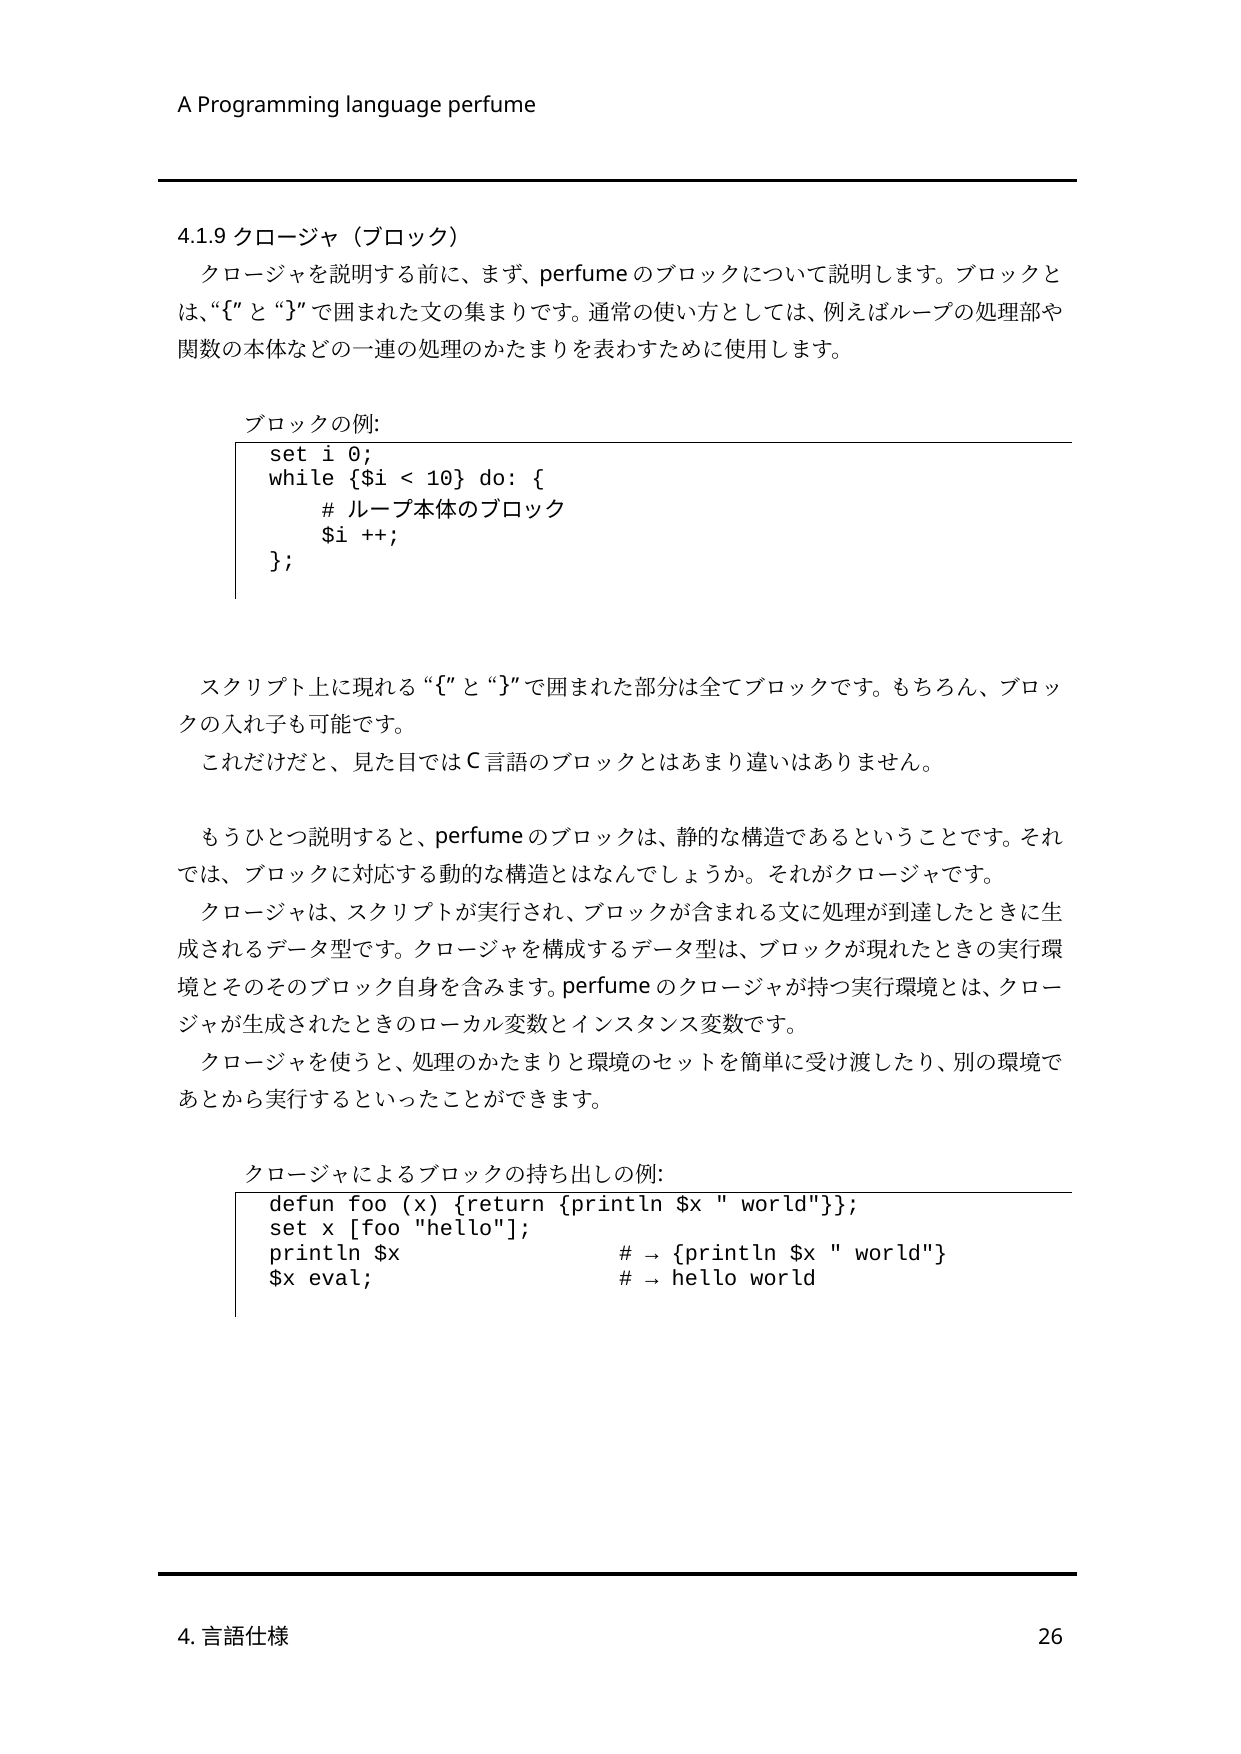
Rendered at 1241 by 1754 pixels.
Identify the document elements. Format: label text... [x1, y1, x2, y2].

subtitle 4.1.9 クロージャ（ブロック） [177, 217, 1063, 254]
text ブロックの例: [243, 404, 1063, 442]
text スクリプト上に現れる “{” と “}” で囲まれた部分は全てブロックです。もちろん、ブロックの入れ子も可能です。 [177, 667, 1063, 742]
table_header set i 0; while {$i < 10} do: { # ループ本体のブロック $i ++; }; [236, 443, 1072, 599]
text もうひとつ説明すると、perfumeのブロックは、静的な構造であるということです。それでは、ブロックに対応する動的な構造とはなんでしょうか。それがクロージャです。 [177, 817, 1063, 892]
table_header defun foo (x) {return {println $x " world"}}; set x [foo "hello"]; println $x # → {println $x " world"} $x eval; # → hello world [236, 1193, 1072, 1317]
text クロージャによるブロックの持ち出しの例: [243, 1154, 1063, 1192]
text クロージャを説明する前に、まず、perfumeのブロックについて説明します。ブロックとは、“{” と “}” で囲まれた文の集まりです。通常の使い方としては、例えばループの処理部や関数の本体などの一連の処理のかたまりを表わすために使用します。 [177, 254, 1063, 367]
text クロージャは、スクリプトが実行され、ブロックが含まれる文に処理が到達したときに生成されるデータ型です。クロージャを構成するデータ型は、ブロックが現れたときの実行環境とそのそのブロック自身を含みます。perfumeのクロージャが持つ実行環境とは、クロージャが生成されたときのローカル変数とインスタンス変数です。 [177, 892, 1063, 1042]
text これだけだと、見た目ではC言語のブロックとはあまり違いはありません。 [177, 742, 1063, 779]
text クロージャを使うと、処理のかたまりと環境のセットを簡単に受け渡したり、別の環境であとから実行するといったことができます。 [177, 1042, 1063, 1117]
